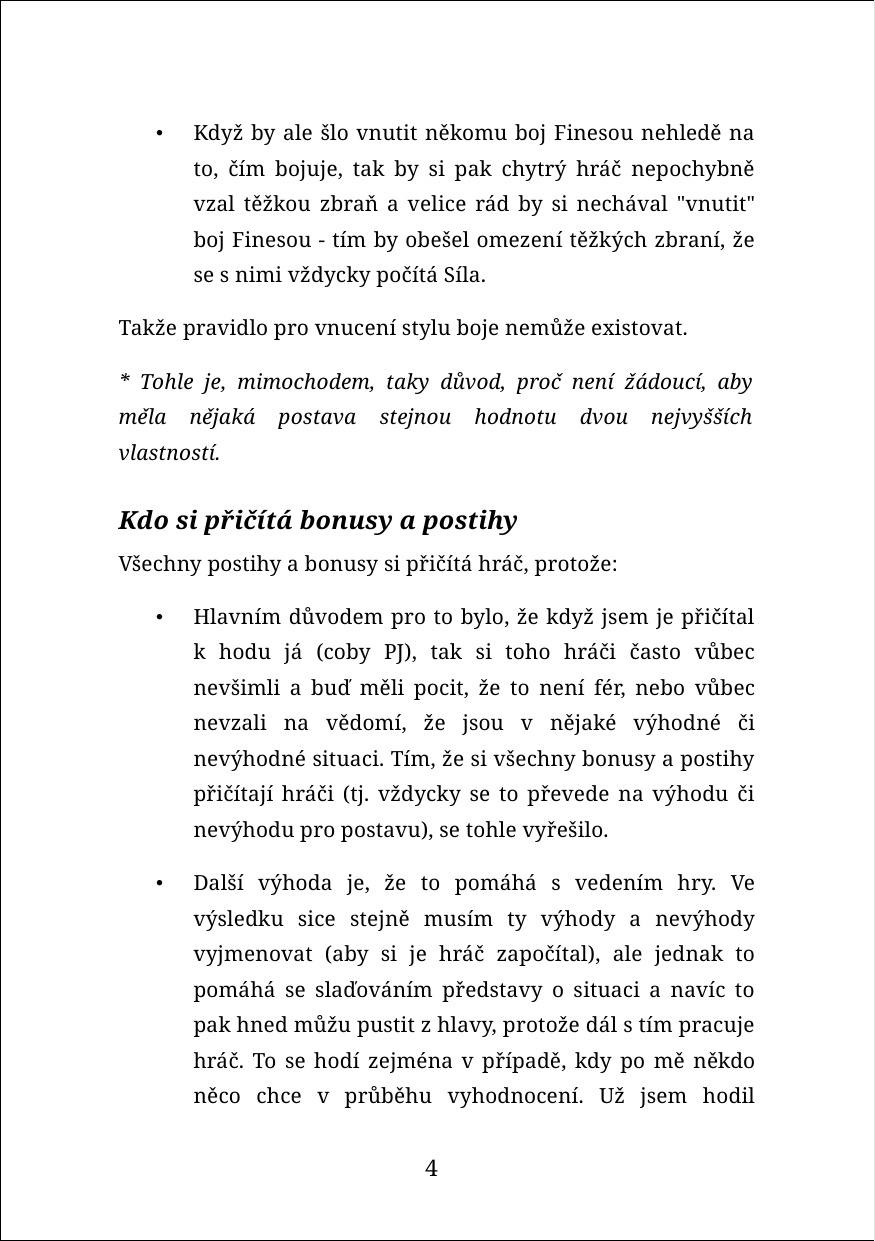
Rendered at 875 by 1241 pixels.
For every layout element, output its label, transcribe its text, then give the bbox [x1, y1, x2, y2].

text Takže pravidlo pro vnucení stylu boje nemůže existovat. [118, 313, 756, 342]
text * Tohle je, mimochodem, taky důvod, proč není žádoucí, aby měla nějaká postava stejnou hodnotu dvou nejvyšších vlastností. [118, 367, 756, 466]
text Všechny postihy a bonusy si přičítá hráč, protože: [118, 549, 756, 577]
subtitle Kdo si přičítá bonusy a postihy [118, 503, 756, 537]
list Když by ale šlo vnutit někomu boj Finesou nehledě na to, čím bojuje, tak by si pak chytrý hráč nepochybně vzal těžkou zbraň a velice rád by si nechával "vnutit" boj Finesou - tím by obešel omezení těžkých zbraní, že se s nimi vždycky počítá Síla. [156, 118, 756, 289]
list Hlavním důvodem pro to bylo, že když jsem je přičítal k hodu já (coby PJ), tak si toho hráči často vůbec nevšimli a buď měli pocit, že to není fér, nebo vůbec nevzali na vědomí, že jsou v nějaké výhodné či nevýhodné situaci. Tím, že si všechny bonusy a postihy přičítají hráči (tj. vždycky se to převede na výhodu či nevýhodu pro postavu), se tohle vyřešilo. [156, 602, 756, 843]
list Další výhoda je, že to pomáhá s vedením hry. Ve výsledku sice stejně musím ty výhody a nevýhody vyjmenovat (aby si je hráč započítal), ale jednak to pomáhá se slaďováním představy o situaci a navíc to pak hned můžu pustit z hlavy, protože dál s tím pracuje hráč. To se hodí zejména v případě, kdy po mě někdo něco chce v průběhu vyhodnocení. Už jsem hodil [156, 868, 756, 1110]
